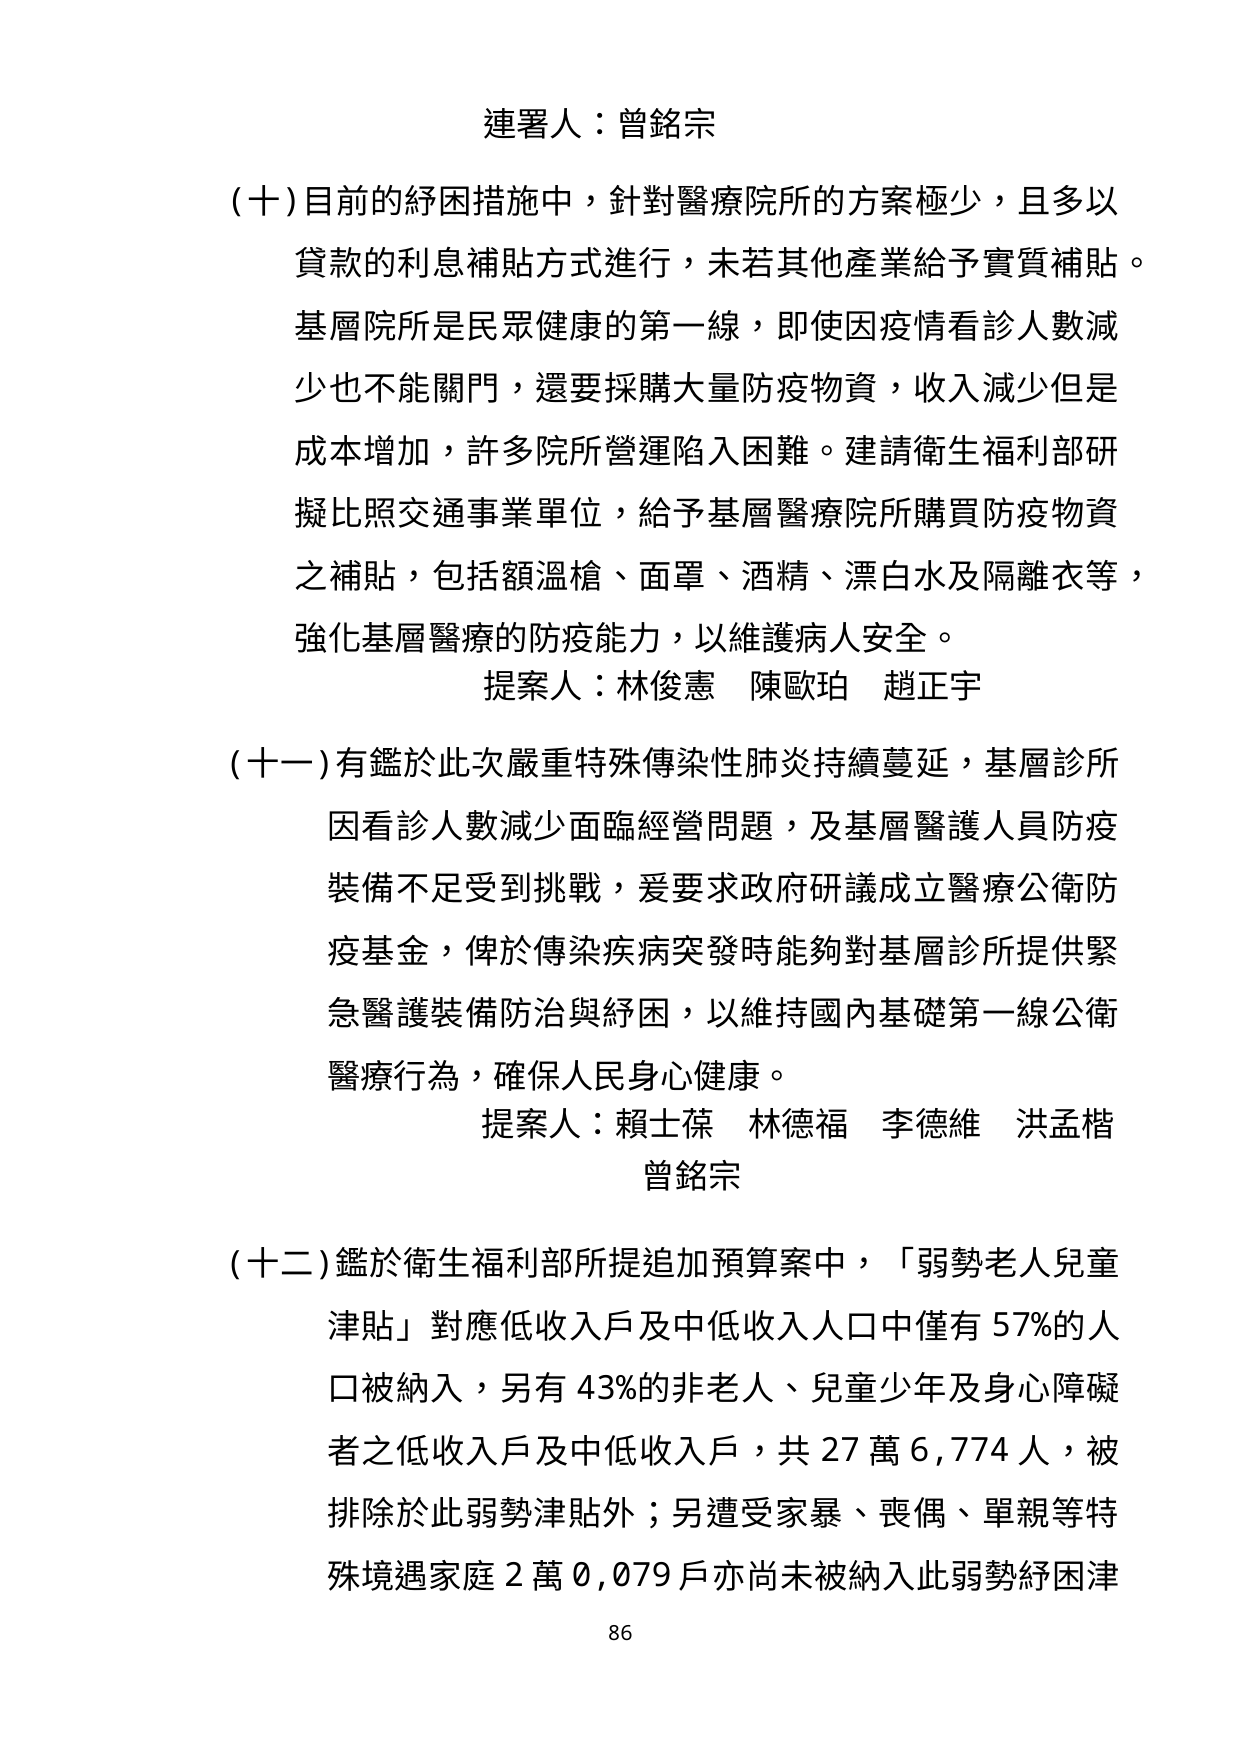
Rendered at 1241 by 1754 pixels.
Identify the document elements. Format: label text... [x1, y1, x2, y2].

text (十一)有鑑於此次嚴重特殊傳染性肺炎持續蔓延，基層診所因看診人數減少面臨經營問題，及基層醫護人員防疫裝備不足受到挑戰，爰要求政府研議成立醫療公衛防疫基金，俾於傳染疾病突發時能夠對基層診所提供緊急醫護裝備防治與紓困，以維持國內基礎第一線公衛醫療行為，確保人民身心健康。 [225, 719, 1120, 1094]
text 提案人：賴士葆 林德福 李德維 洪孟楷 [482, 1094, 1120, 1147]
text (十二)鑑於衛生福利部所提追加預算案中，「弱勢老人兒童津貼」對應低收入戶及中低收入人口中僅有57%的人口被納入，另有43%的非老人、兒童少年及身心障礙者之低收入戶及中低收入戶，共27萬6,774人，被排除於此弱勢津貼外；另遭受家暴、喪偶、單親等特殊境遇家庭2萬0,079戶亦尚未被納入此弱勢紓困津 [225, 1219, 1120, 1594]
text (十)目前的紓困措施中，針對醫療院所的方案極少，且多以貸款的利息補貼方式進行，未若其他產業給予實質補貼。基層院所是民眾健康的第一線，即使因疫情看診人數減少也不能關門，還要採購大量防疫物資，收入減少但是成本增加，許多院所營運陷入困難。建請衛生福利部研擬比照交通事業單位，給予基層醫療院所購買防疫物資之補貼，包括額溫槍、面罩、酒精、漂白水及隔離衣等，強化基層醫療的防疫能力，以維護病人安全。 [226, 157, 1120, 657]
text 提案人：林俊憲 陳歐珀 趙正宇 [483, 657, 1120, 709]
text 連署人：曾銘宗 [483, 94, 1120, 147]
text 曾銘宗 [482, 1147, 1120, 1199]
